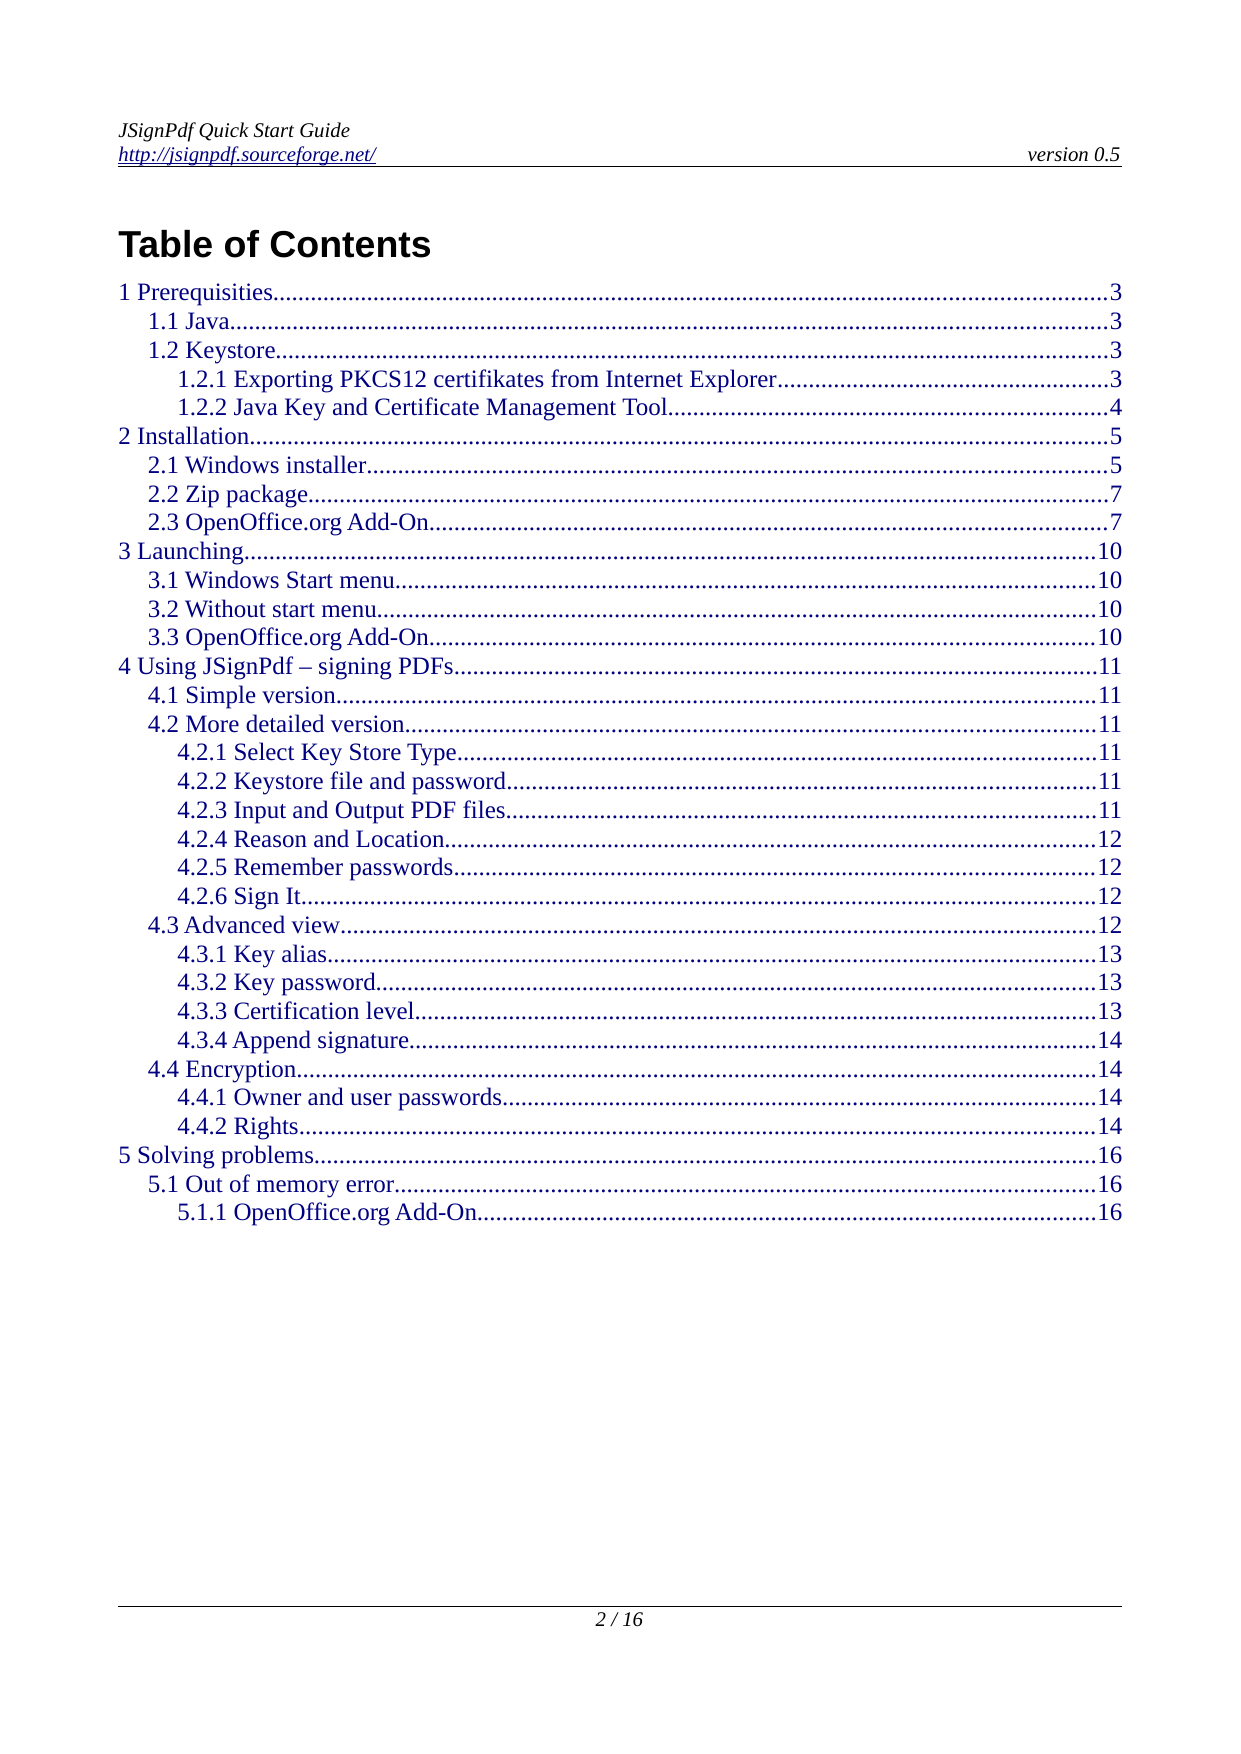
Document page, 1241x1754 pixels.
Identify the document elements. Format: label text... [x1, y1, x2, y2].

text 1 Prerequisities 3 [118, 277, 1122, 306]
text 5 Solving problems 16 [118, 1140, 1122, 1169]
text 3 Launching 10 [118, 536, 1122, 565]
text 3.2 Without start menu 10 [148, 594, 1122, 622]
text 5.1 Out of memory error 16 [148, 1169, 1122, 1197]
text 3.1 Windows Start menu 10 [148, 565, 1122, 594]
text 4.2.6 Sign It 12 [177, 881, 1122, 910]
text 4.2.4 Reason and Location 12 [177, 824, 1122, 852]
text 4.2 More detailed version 11 [148, 709, 1122, 737]
text 1.2 Keystore 3 [148, 335, 1122, 364]
text 4.3.4 Append signature 14 [177, 1025, 1122, 1054]
text 4.2.1 Select Key Store Type 11 [177, 737, 1122, 766]
text 4.1 Simple version 11 [148, 680, 1122, 709]
text 4.3.1 Key alias 13 [177, 939, 1122, 967]
text 2.1 Windows installer 5 [148, 450, 1122, 479]
text 5.1.1 OpenOffice.org Add-On 16 [177, 1197, 1122, 1226]
text 3.3 OpenOffice.org Add-On 10 [148, 622, 1122, 651]
text 2 Installation 5 [118, 421, 1122, 450]
text 4.4.2 Rights 14 [177, 1111, 1122, 1140]
text 4 Using JSignPdf – signing PDFs 11 [118, 651, 1122, 680]
text 1.2.2 Java Key and Certificate Management Tool 4 [177, 392, 1122, 421]
text 4.3.3 Certification level 13 [177, 996, 1122, 1025]
text 4.3 Advanced view 12 [148, 910, 1122, 939]
text 4.4.1 Owner and user passwords 14 [177, 1082, 1122, 1111]
text 1.2.1 Exporting PKCS12 certifikates from Internet Explorer 3 [177, 364, 1122, 392]
text 1.1 Java 3 [148, 306, 1122, 335]
text 4.4 Encryption 14 [148, 1054, 1122, 1082]
subtitle Table of Contents [118, 222, 1122, 265]
text 4.3.2 Key password 13 [177, 967, 1122, 996]
text 2.3 OpenOffice.org Add-On 7 [148, 507, 1122, 536]
text 4.2.3 Input and Output PDF files 11 [177, 795, 1122, 824]
text 4.2.5 Remember passwords 12 [177, 852, 1122, 881]
text 4.2.2 Keystore file and password 11 [177, 766, 1122, 795]
text 2.2 Zip package 7 [148, 479, 1122, 507]
